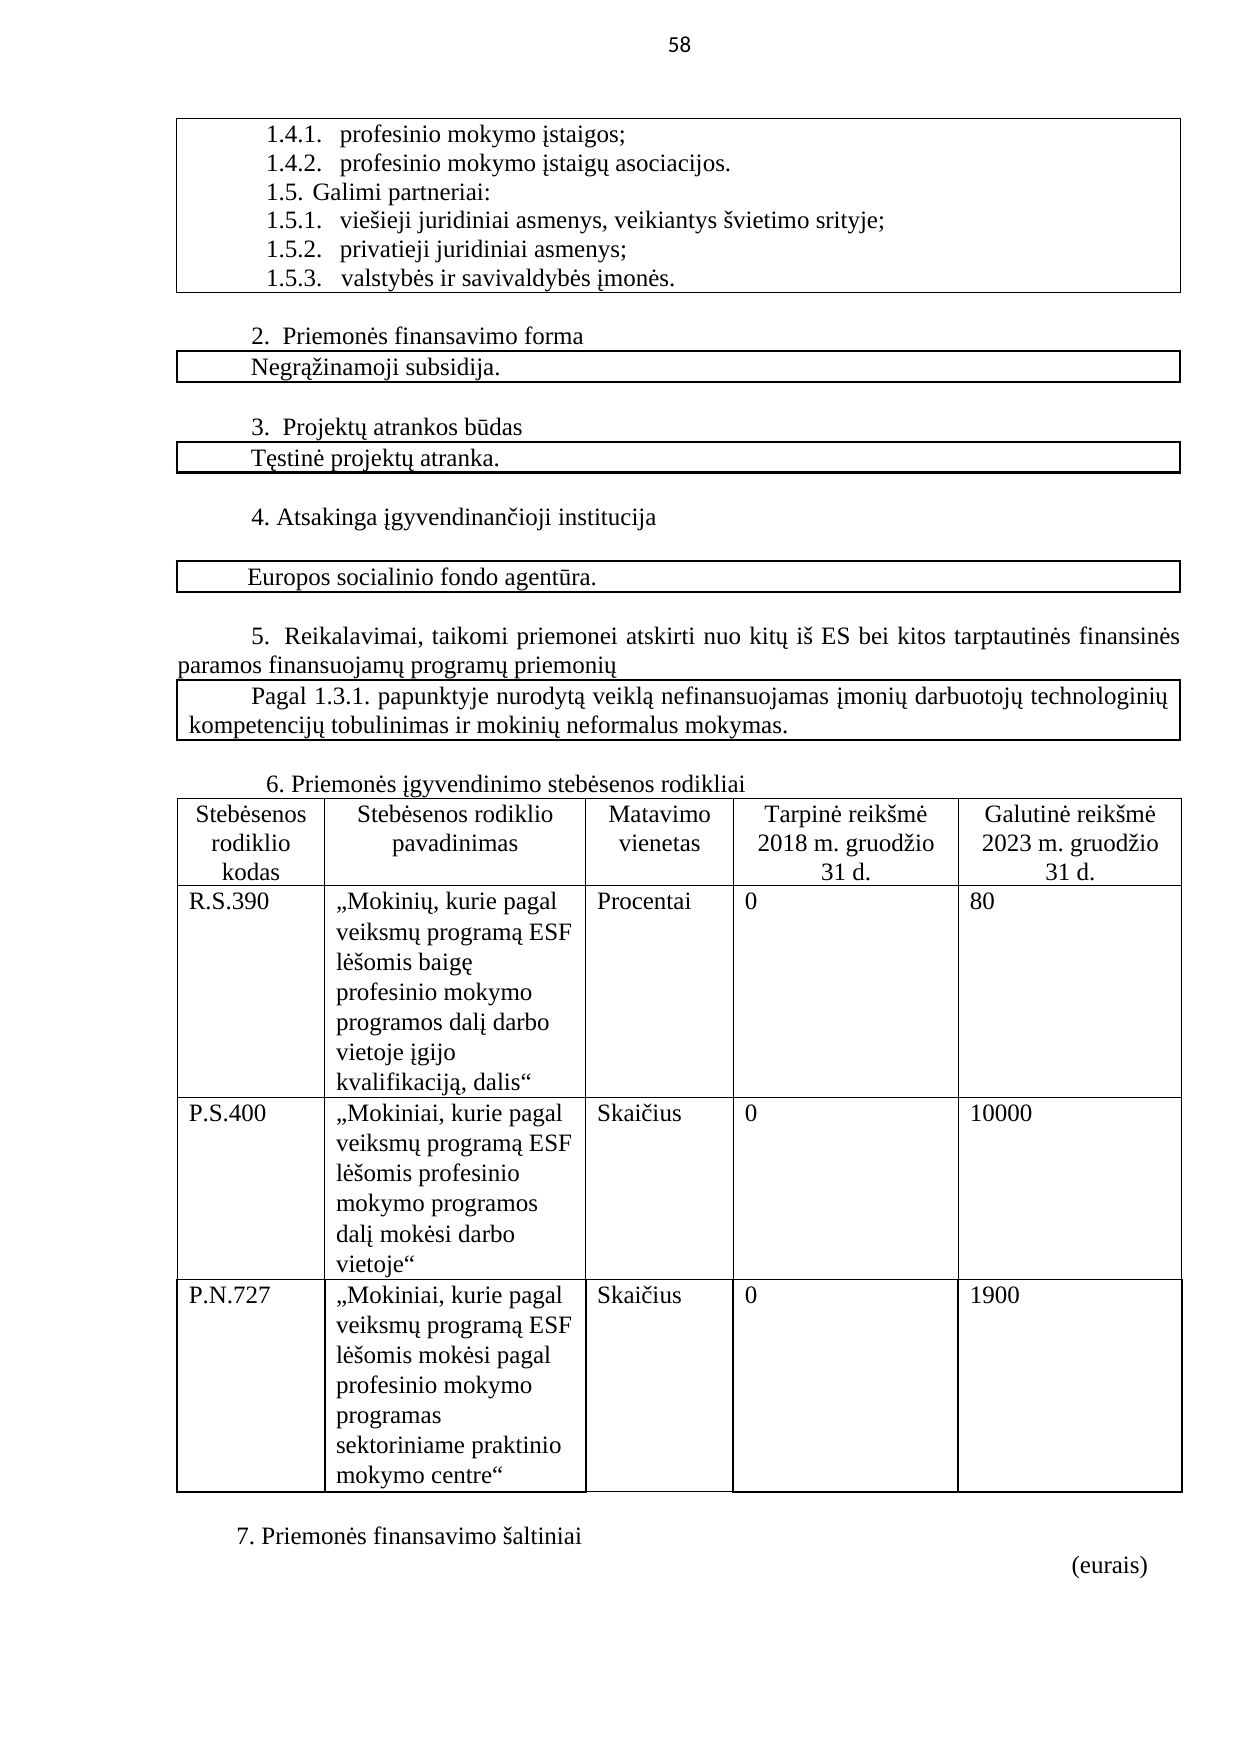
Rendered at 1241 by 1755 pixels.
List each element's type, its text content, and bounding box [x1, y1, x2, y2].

text (eurais) [177, 1550, 1181, 1579]
table_header 1.4.1. profesinio mokymo įstaigos; 1.4.2. profesinio mokymo įstaigų asociacijos. 1.5. Galimi partneriai: 1.5.1. viešieji juridiniai asmenys, veikiantys švietimo srityje; 1.5.2. privatieji juridiniai asmenys; 1.5.3. valstybės ir savivaldybės įmonės. [177, 119, 1180, 292]
text 3. Projektų atrankos būdas [251, 412, 1181, 441]
table_cell „Mokiniai, kurie pagal veiksmų programą ESF lėšomis mokėsi pagal profesinio mokymo programas sektoriniame praktinio mokymo centre“ [326, 1280, 585, 1491]
table_header Galutinė reikšmė 2023 m. gruodžio 31 d. [959, 799, 1181, 885]
table_header Europos socialinio fondo agentūra. [178, 562, 1179, 591]
table_header Negrąžinamoji subsidija. [178, 352, 1179, 381]
table_cell 0 [734, 1280, 957, 1491]
table_cell 10000 [959, 1098, 1181, 1279]
table_cell 1900 [959, 1280, 1181, 1491]
table_cell 0 [734, 886, 958, 1097]
table_cell „Mokinių, kurie pagal veiksmų programą ESF lėšomis baigę profesinio mokymo programos dalį darbo vietoje įgijo kvalifikaciją, dalis“ [325, 886, 585, 1097]
table_cell Skaičius [587, 1280, 732, 1491]
table_cell 0 [734, 1098, 958, 1279]
text 4. Atsakinga įgyvendinančioji institucija [251, 502, 1181, 531]
table_header Tarpinė reikšmė 2018 m. gruodžio 31 d. [734, 799, 958, 885]
table_cell P.N.727 [178, 1280, 324, 1491]
table_cell 80 [959, 886, 1181, 1097]
text 2. Priemonės finansavimo forma [251, 321, 1181, 350]
text 7. Priemonės finansavimo šaltiniai [236, 1521, 1181, 1550]
table_cell Procentai [586, 886, 733, 1097]
table_header Matavimo vienetas [586, 799, 733, 885]
table_header Stebėsenos rodiklio pavadinimas [325, 799, 585, 885]
table_cell Skaičius [586, 1098, 733, 1279]
text 6. Priemonės įgyvendinimo stebėsenos rodikliai [266, 769, 1181, 798]
text 5. Reikalavimai, taikomi priemonei atskirti nuo kitų iš ES bei kitos tarptautinės finansinės paramos finansuojamų programų priemonių [177, 621, 1181, 679]
table_header Tęstinė projektų atranka. [178, 443, 1179, 471]
table_cell R.S.390 [178, 886, 324, 1097]
table_cell P.S.400 [178, 1098, 324, 1279]
table_header Pagal 1.3.1. papunktyje nurodytą veiklą nefinansuojamas įmonių darbuotojų technologinių kompetencijų tobulinimas ir mokinių neformalus mokymas. [178, 681, 1179, 738]
table_header Stebėsenos rodiklio kodas [178, 799, 324, 885]
table_cell „Mokiniai, kurie pagal veiksmų programą ESF lėšomis profesinio mokymo programos dalį mokėsi darbo vietoje“ [325, 1098, 585, 1279]
